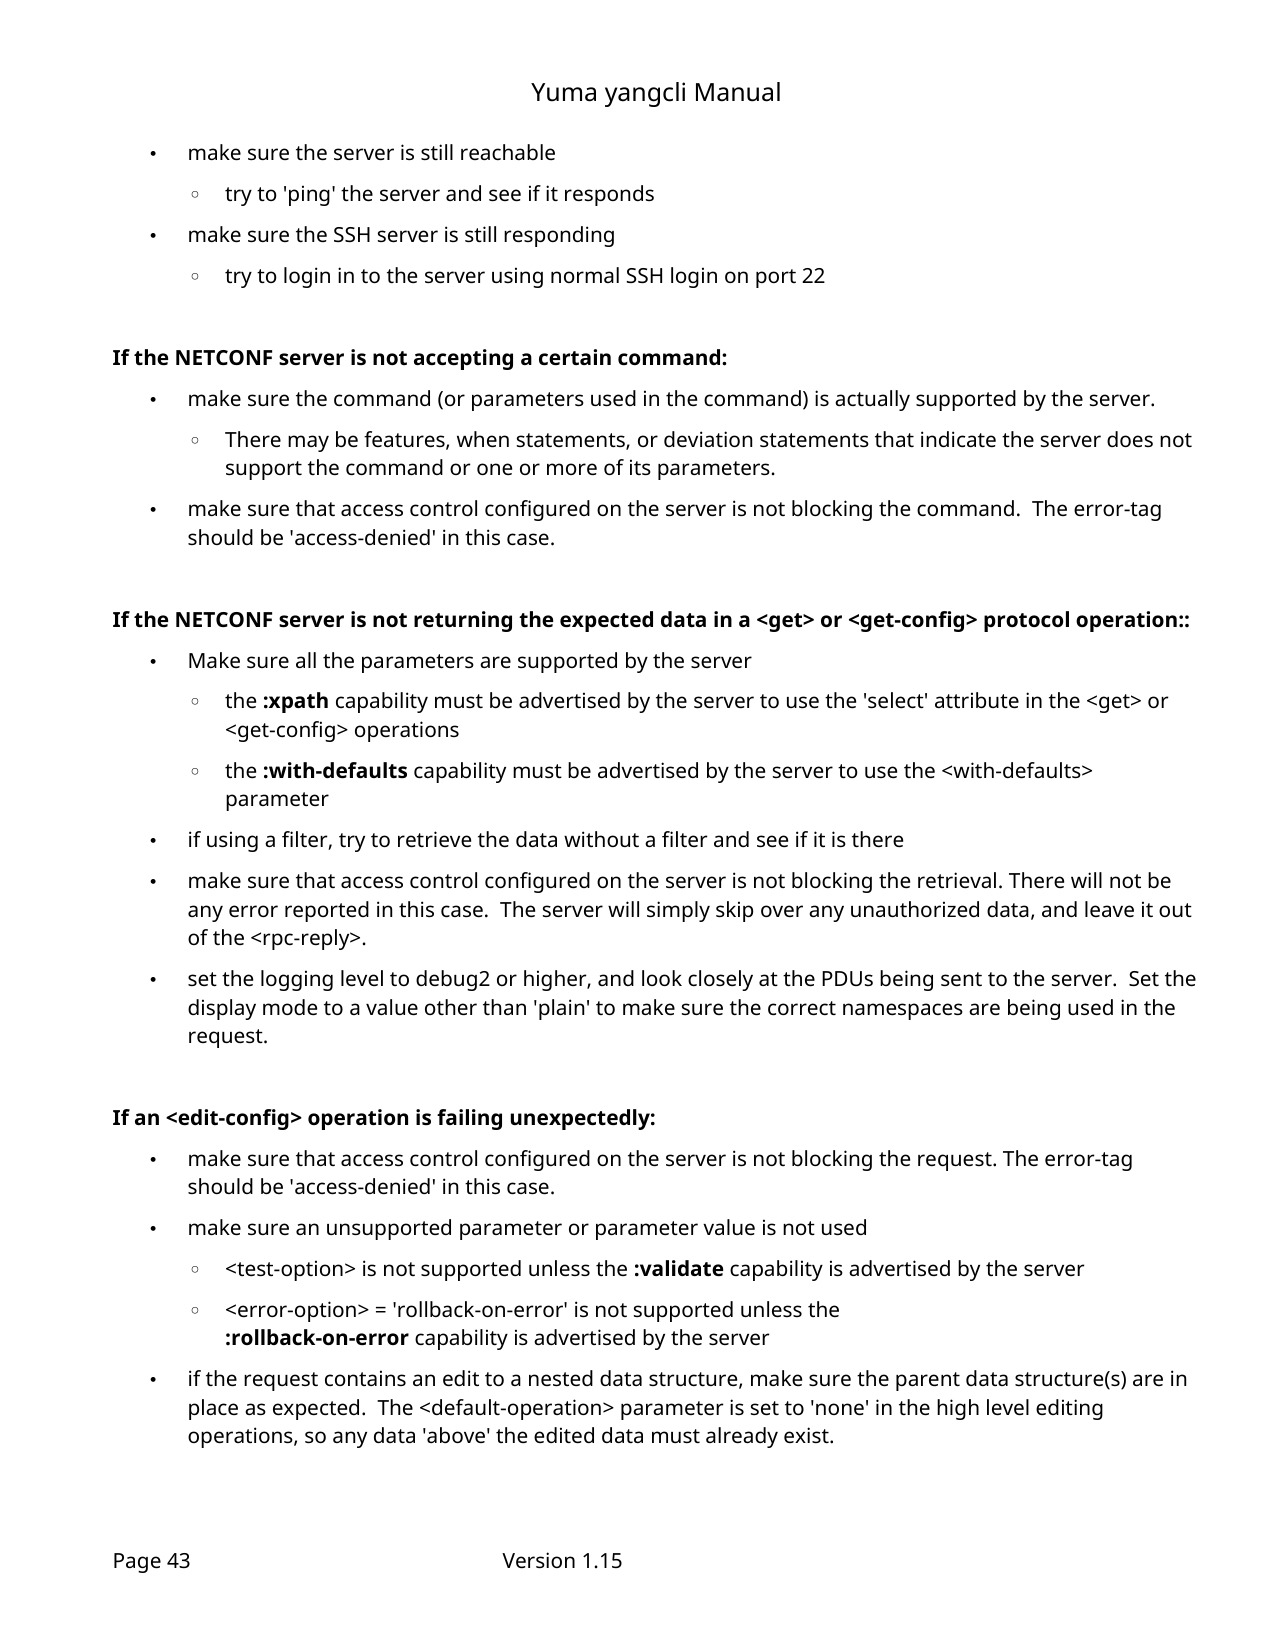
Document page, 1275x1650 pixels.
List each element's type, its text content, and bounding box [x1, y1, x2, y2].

list make sure the SSH server is still responding [150, 220, 1200, 249]
text If the NETCONF server is not accepting a certain command: [112, 343, 1200, 372]
list make sure that access control configured on the server is not blocking the retrieval. There will not be any error reported in this case. The server will simply skip over any unauthorized data, and leave it out of the <rpc-reply>. [150, 866, 1200, 952]
list if the request contains an edit to a nested data structure, make sure the parent data structure(s) are in place as expected. The <default-operation> parameter is set to 'none' in the high level editing operations, so any data 'above' the edited data must already exist. [150, 1364, 1200, 1450]
list make sure the server is still reachable [150, 138, 1200, 167]
list the :with-defaults capability must be advertised by the server to use the <with-defaults> parameter [187, 756, 1200, 813]
list make sure the command (or parameters used in the command) is actually supported by the server. [150, 384, 1200, 413]
list There may be features, when statements, or deviation statements that indicate the server does not support the command or one or more of its parameters. [187, 425, 1200, 482]
list if using a filter, try to retrieve the data without a filter and see if it is there [150, 825, 1200, 854]
text If the NETCONF server is not returning the expected data in a <get> or <get-config> protocol operation:: [112, 605, 1200, 633]
list try to 'ping' the server and see if it responds [187, 179, 1200, 208]
list the :xpath capability must be advertised by the server to use the 'select' attribute in the <get> or <get-config> operations [187, 687, 1200, 743]
list try to login in to the server using normal SSH login on port 22 [187, 261, 1200, 290]
list set the logging level to debug2 or higher, and look closely at the PDUs being sent to the server. Set the display mode to a value other than 'plain' to make sure the correct namespaces are being used in the request. [150, 964, 1200, 1049]
list <test-option> is not supported unless the :validate capability is advertised by the server [187, 1254, 1200, 1283]
list make sure an unsupported parameter or parameter value is not used [150, 1213, 1200, 1242]
list Make sure all the parameters are supported by the server [150, 646, 1200, 674]
list <error-option> = 'rollback-on-error' is not supported unless the :rollback-on-error capability is advertised by the server [187, 1295, 1200, 1352]
list make sure that access control configured on the server is not blocking the command. The error-tag should be 'access-denied' in this case. [150, 494, 1200, 551]
text If an <edit-config> operation is failing unexpectedly: [112, 1103, 1200, 1131]
list make sure that access control configured on the server is not blocking the request. The error-tag should be 'access-denied' in this case. [150, 1144, 1200, 1201]
